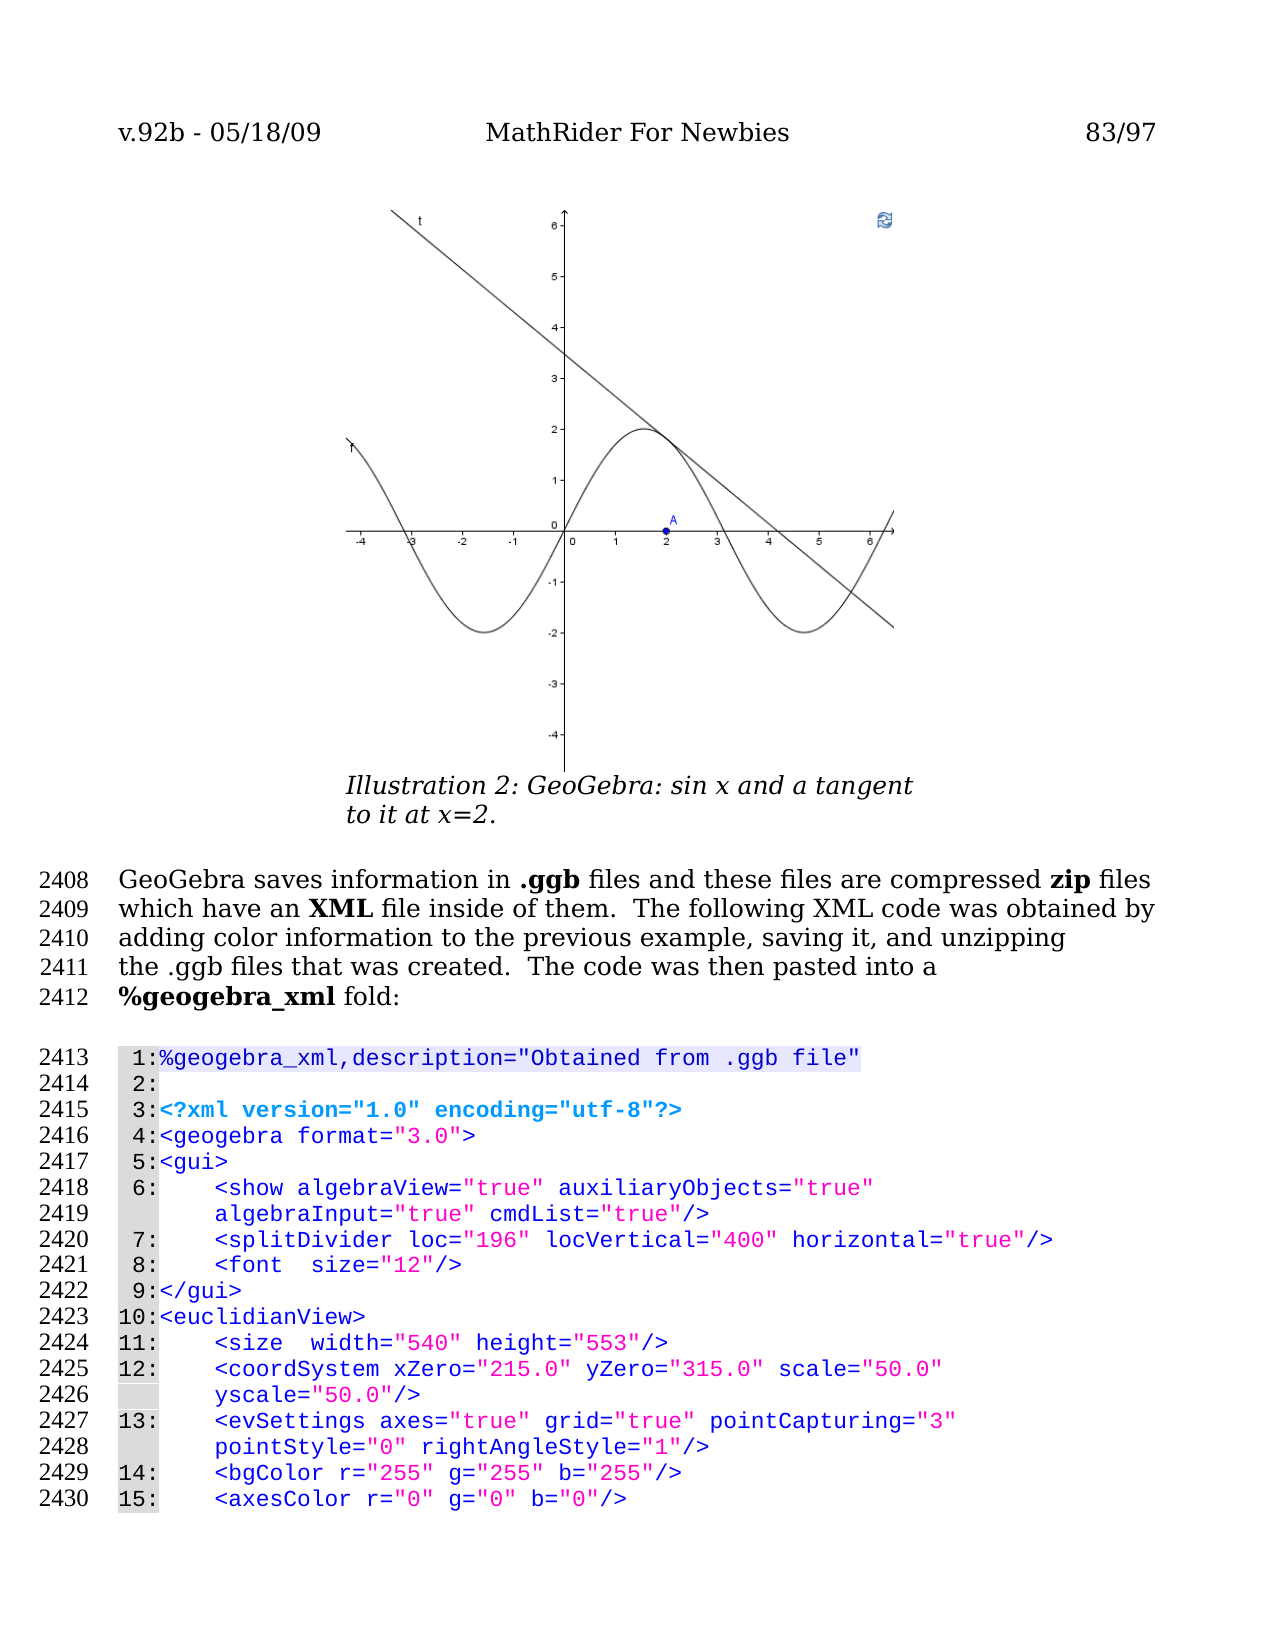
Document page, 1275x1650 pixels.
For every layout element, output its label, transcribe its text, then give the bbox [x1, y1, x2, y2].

text 1:%geogebra_xml,description="Obtained from .ggb file" [118, 1046, 1157, 1072]
text 13: <evSettings axes="true" grid="true" pointCapturing="3" [118, 1409, 1157, 1435]
text 9:</gui> [118, 1280, 1157, 1306]
text 11: <size width="540" height="553"/> [118, 1332, 1157, 1358]
text 7: <splitDivider loc="196" locVertical="400" horizontal="true"/> [118, 1228, 1157, 1254]
text 12: <coordSystem xZero="215.0" yZero="315.0" scale="50.0" [118, 1358, 1157, 1383]
text GeoGebra saves information in .ggb files and these files are compressed zip files which have an XML file inside of them. The following XML code was obtained by adding color information to the previous example, saving it, and unzipping the .ggb files that was created. The code was then pasted into a %geogebra_xml fold: [118, 865, 1157, 1011]
text pointStyle="0" rightAngleStyle="1"/> [118, 1435, 1157, 1461]
text 5:<gui> [118, 1150, 1157, 1176]
text 14: <bgColor r="255" g="255" b="255"/> [118, 1461, 1157, 1487]
text Illustration 2: GeoGebra: sin x and a tangent to it at x=2. [346, 223, 929, 829]
text 4:<geogebra format="3.0"> [118, 1124, 1157, 1150]
text 10:<euclidianView> [118, 1306, 1157, 1332]
text algebraInput="true" cmdList="true"/> [118, 1202, 1157, 1228]
text 15: <axesColor r="0" g="0" b="0"/> [118, 1487, 1157, 1513]
text 3:<?xml version="1.0" encoding="utf-8"?> [118, 1098, 1157, 1124]
text 2: [118, 1072, 1157, 1098]
text yscale="50.0"/> [118, 1383, 1157, 1409]
text 6: <show algebraView="true" auxiliaryObjects="true" [118, 1176, 1157, 1202]
text 8: <font size="12"/> [118, 1254, 1157, 1280]
